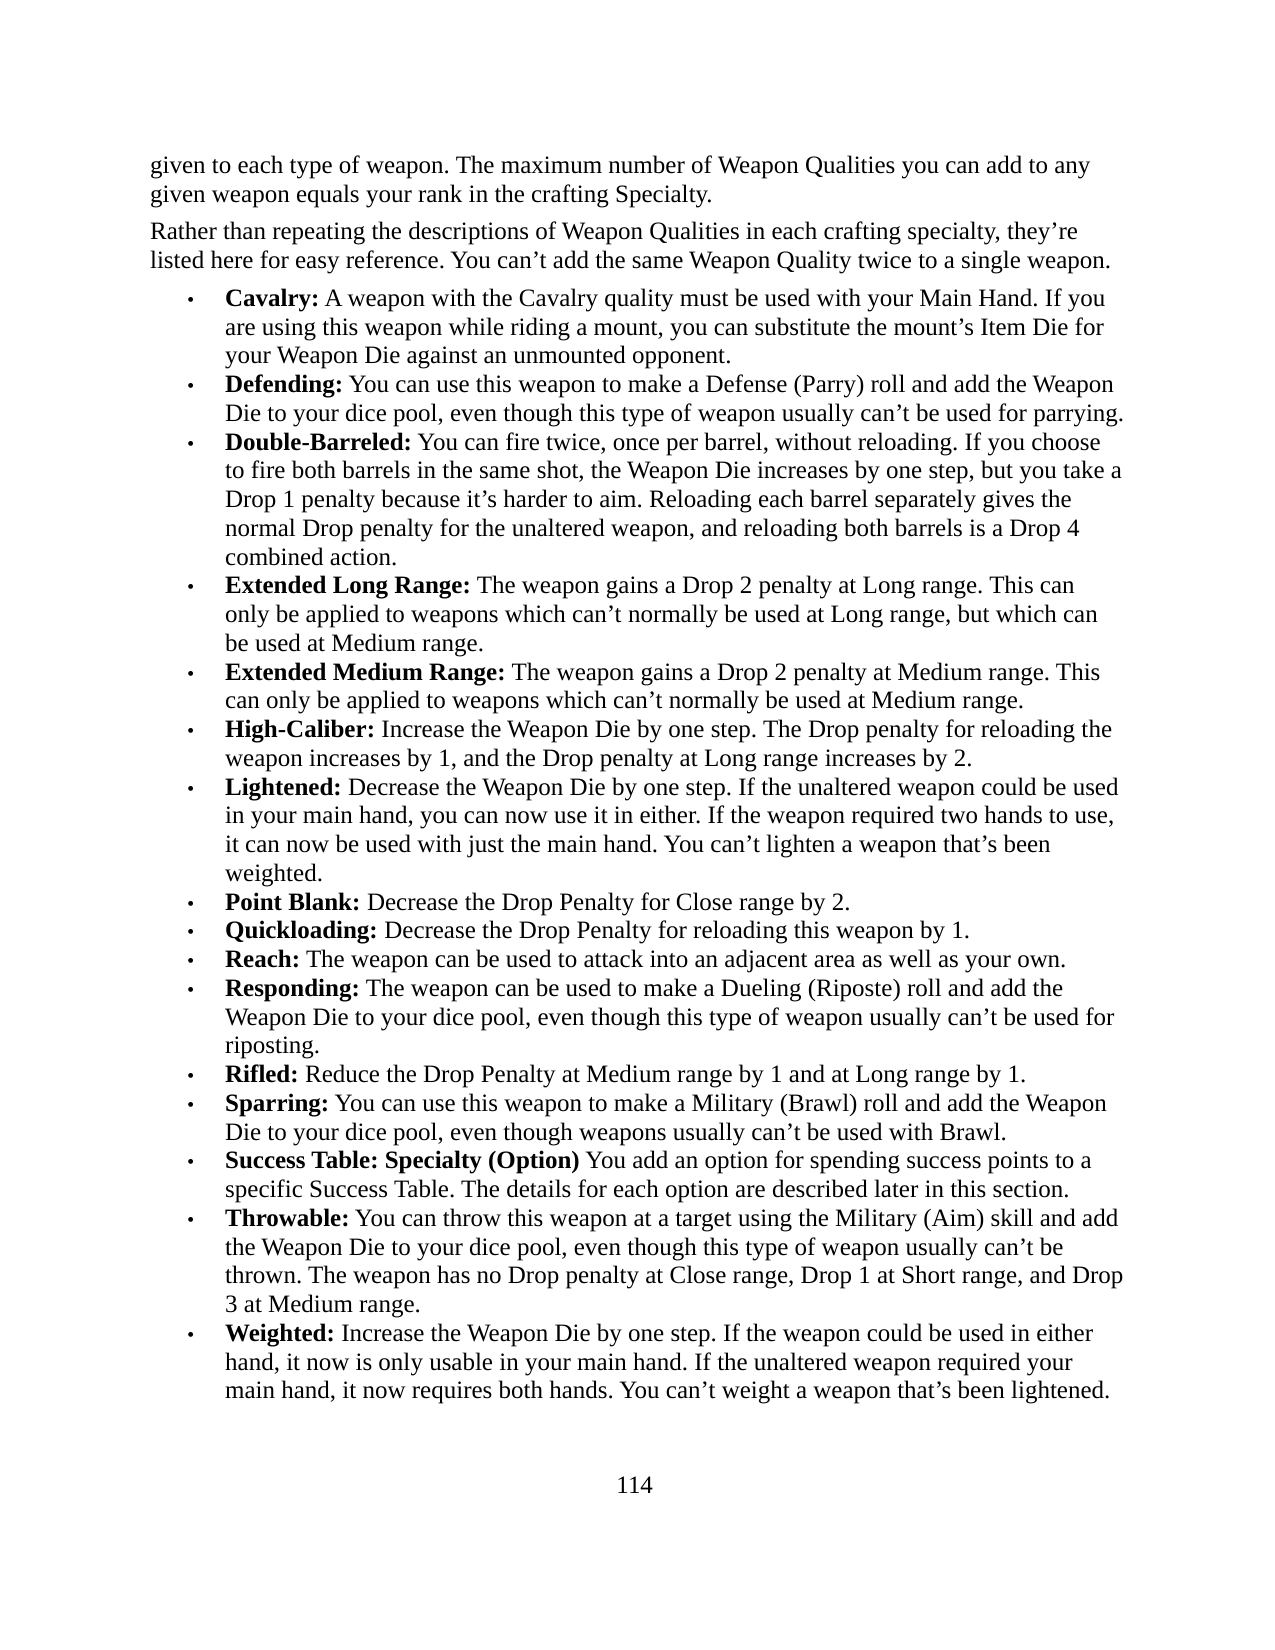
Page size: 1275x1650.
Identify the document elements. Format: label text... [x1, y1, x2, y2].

list Cavalry: A weapon with the Cavalry quality must be used with your Main Hand. If you are using this weapon while riding a mount, you can substitute the mount’s Item Die for your Weapon Die against an unmounted opponent. [187, 283, 1125, 369]
list Reach: The weapon can be used to attack into an adjacent area as well as your own. [187, 944, 1125, 973]
list Success Table: Specialty (Option) You add an option for spending success points to a specific Success Table. The details for each option are described later in this section. [187, 1145, 1125, 1203]
list Extended Medium Range: The weapon gains a Drop 2 penalty at Medium range. This can only be applied to weapons which can’t normally be used at Medium range. [187, 657, 1125, 714]
list Weighted: Increase the Weapon Die by one step. If the weapon could be used in either hand, it now is only usable in your main hand. If the unaltered weapon required your main hand, it now requires both hands. You can’t weight a weapon that’s been lightened. [187, 1318, 1125, 1404]
list Rifled: Reduce the Drop Penalty at Medium range by 1 and at Long range by 1. [187, 1059, 1125, 1088]
text given to each type of weapon. The maximum number of Weapon Qualities you can add to any given weapon equals your rank in the crafting Specialty. [150, 150, 1125, 207]
list High-Caliber: Increase the Weapon Die by one step. The Drop penalty for reloading the weapon increases by 1, and the Drop penalty at Long range increases by 2. [187, 714, 1125, 772]
list Defending: You can use this weapon to make a Defense (Parry) roll and add the Weapon Die to your dice pool, even though this type of weapon usually can’t be used for parrying. [187, 369, 1125, 427]
list Sparring: You can use this weapon to make a Military (Brawl) roll and add the Weapon Die to your dice pool, even though weapons usually can’t be used with Brawl. [187, 1088, 1125, 1145]
text Rather than repeating the descriptions of Weapon Qualities in each crafting specialty, they’re listed here for easy reference. You can’t add the same Weapon Quality twice to a single weapon. [150, 216, 1125, 274]
list Lightened: Decrease the Weapon Die by one step. If the unaltered weapon could be used in your main hand, you can now use it in either. If the weapon required two hands to use, it can now be used with just the main hand. You can’t lighten a weapon that’s been weighted. [187, 772, 1125, 887]
list Extended Long Range: The weapon gains a Drop 2 penalty at Long range. This can only be applied to weapons which can’t normally be used at Long range, but which can be used at Medium range. [187, 570, 1125, 657]
list Quickloading: Decrease the Drop Penalty for reloading this weapon by 1. [187, 915, 1125, 944]
list Point Blank: Decrease the Drop Penalty for Close range by 2. [187, 887, 1125, 915]
list Throwable: You can throw this weapon at a target using the Military (Aim) skill and add the Weapon Die to your dice pool, even though this type of weapon usually can’t be thrown. The weapon has no Drop penalty at Close range, Drop 1 at Short range, and Drop 3 at Medium range. [187, 1203, 1125, 1318]
list Responding: The weapon can be used to make a Dueling (Riposte) roll and add the Weapon Die to your dice pool, even though this type of weapon usually can’t be used for riposting. [187, 973, 1125, 1059]
list Double-Barreled: You can fire twice, once per barrel, without reloading. If you choose to fire both barrels in the same shot, the Weapon Die increases by one step, but you take a Drop 1 penalty because it’s harder to aim. Reloading each barrel separately gives the normal Drop penalty for the unaltered weapon, and reloading both barrels is a Drop 4 combined action. [187, 427, 1125, 570]
